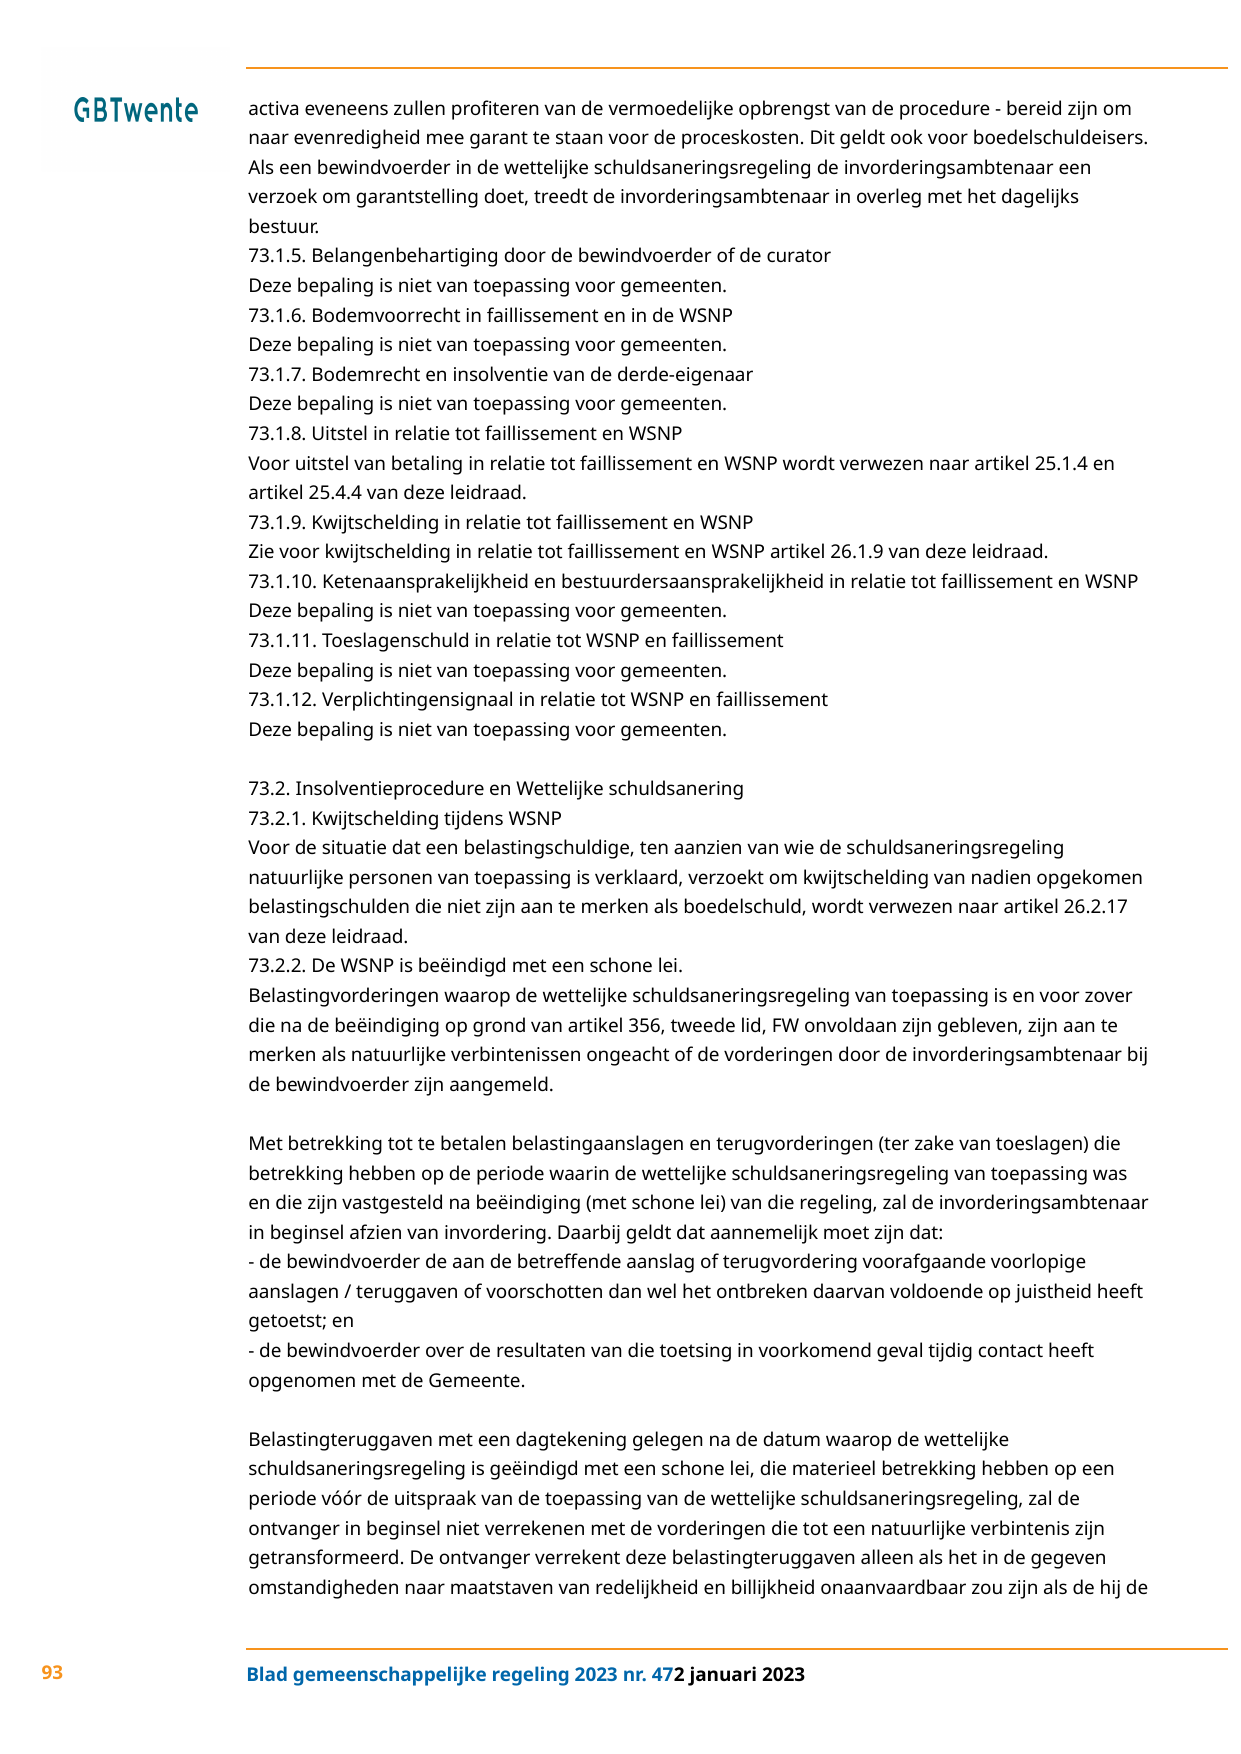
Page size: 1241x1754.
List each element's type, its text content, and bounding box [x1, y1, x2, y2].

text Met betrekking tot te betalen belastingaanslagen en terugvorderingen (ter zake van toeslagen) die betrekking hebben op de periode waarin de wettelijke schuldsaneringsregeling van toepassing was en die zijn vastgesteld na beëindiging (met schone lei) van die regeling, zal de invorderingsambtenaar in beginsel afzien van invordering. Daarbij geldt dat aannemelijk moet zijn dat: [248, 1130, 1152, 1245]
text 73.1.10. Ketenaansprakelijkheid en bestuurdersaansprakelijkheid in relatie tot faillissement en WSNP [248, 568, 1152, 594]
text 73.1.12. Verplichtingensignaal in relatie tot WSNP en faillissement [248, 686, 1152, 712]
text 73.1.9. Kwijtschelding in relatie tot faillissement en WSNP [248, 509, 1152, 535]
text 73.1.8. Uitstel in relatie tot faillissement en WSNP [248, 420, 1152, 446]
text Deze bepaling is niet van toepassing voor gemeenten. [248, 716, 1152, 742]
text - de bewindvoerder over de resultaten van die toetsing in voorkomend geval tijdig contact heeft opgenomen met de Gemeente. [248, 1337, 1152, 1393]
text 73.1.11. Toeslagenschuld in relatie tot WSNP en faillissement [248, 627, 1152, 653]
text 73.1.5. Belangenbehartiging door de bewindvoerder of de curator [248, 243, 1152, 268]
text Belastingteruggaven met een dagtekening gelegen na de datum waarop de wettelijke schuldsaneringsregeling is geëindigd met een schone lei, die materieel betrekking hebben op een periode vóór de uitspraak van de toepassing van de wettelijke schuldsaneringsregeling, zal de ontvanger in beginsel niet verrekenen met de vorderingen die tot een natuurlijke verbintenis zijn getransformeerd. De ontvanger verrekent deze belastingteruggaven alleen als het in de gegeven omstandigheden naar maatstaven van redelijkheid en billijkheid onaanvaardbaar zou zijn als de hij de [248, 1426, 1152, 1600]
text Deze bepaling is niet van toepassing voor gemeenten. [248, 657, 1152, 683]
text activa eveneens zullen profiteren van de vermoedelijke opbrengst van de procedure - bereid zijn om naar evenredigheid mee garant te staan voor de proceskosten. Dit geldt ook voor boedelschuldeisers. Als een bewindvoerder in de wettelijke schuldsaneringsregeling de invorderingsambtenaar een verzoek om garantstelling doet, treedt de invorderingsambtenaar in overleg met het dagelijks bestuur. [248, 95, 1152, 239]
text 73.1.7. Bodemrecht en insolventie van de derde-eigenaar [248, 361, 1152, 387]
text Deze bepaling is niet van toepassing voor gemeenten. [248, 598, 1152, 623]
text Deze bepaling is niet van toepassing voor gemeenten. [248, 391, 1152, 416]
text 73.1.6. Bodemvoorrecht in faillissement en in de WSNP [248, 302, 1152, 328]
text Zie voor kwijtschelding in relatie tot faillissement en WSNP artikel 26.1.9 van deze leidraad. [248, 538, 1152, 564]
text 73.2.2. De WSNP is beëindigd met een schone lei. [248, 953, 1152, 978]
text Belastingvorderingen waarop de wettelijke schuldsaneringsregeling van toepassing is en voor zover die na de beëindiging op grond van artikel 356, tweede lid, FW onvoldaan zijn gebleven, zijn aan te merken als natuurlijke verbintenissen ongeacht of de vorderingen door de invorderingsambtenaar bij de bewindvoerder zijn aangemeld. [248, 982, 1152, 1097]
text Deze bepaling is niet van toepassing voor gemeenten. [248, 272, 1152, 298]
text Voor de situatie dat een belastingschuldige, ten aanzien van wie de schuldsaneringsregeling natuurlijke personen van toepassing is verklaard, verzoekt om kwijtschelding van nadien opgekomen belastingschulden die niet zijn aan te merken als boedelschuld, wordt verwezen naar artikel 26.2.17 van deze leidraad. [248, 834, 1152, 949]
text Deze bepaling is niet van toepassing voor gemeenten. [248, 331, 1152, 357]
picture [41, 47, 231, 172]
text Voor uitstel van betaling in relatie tot faillissement en WSNP wordt verwezen naar artikel 25.1.4 en artikel 25.4.4 van deze leidraad. [248, 450, 1152, 505]
text 73.2. Insolventieprocedure en Wettelijke schuldsanering [248, 775, 1152, 801]
text 73.2.1. Kwijtschelding tijdens WSNP [248, 805, 1152, 831]
text - de bewindvoerder de aan de betreffende aanslag of terugvordering voorafgaande voorlopige aanslagen / teruggaven of voorschotten dan wel het ontbreken daarvan voldoende op juistheid heeft getoetst; en [248, 1248, 1152, 1333]
